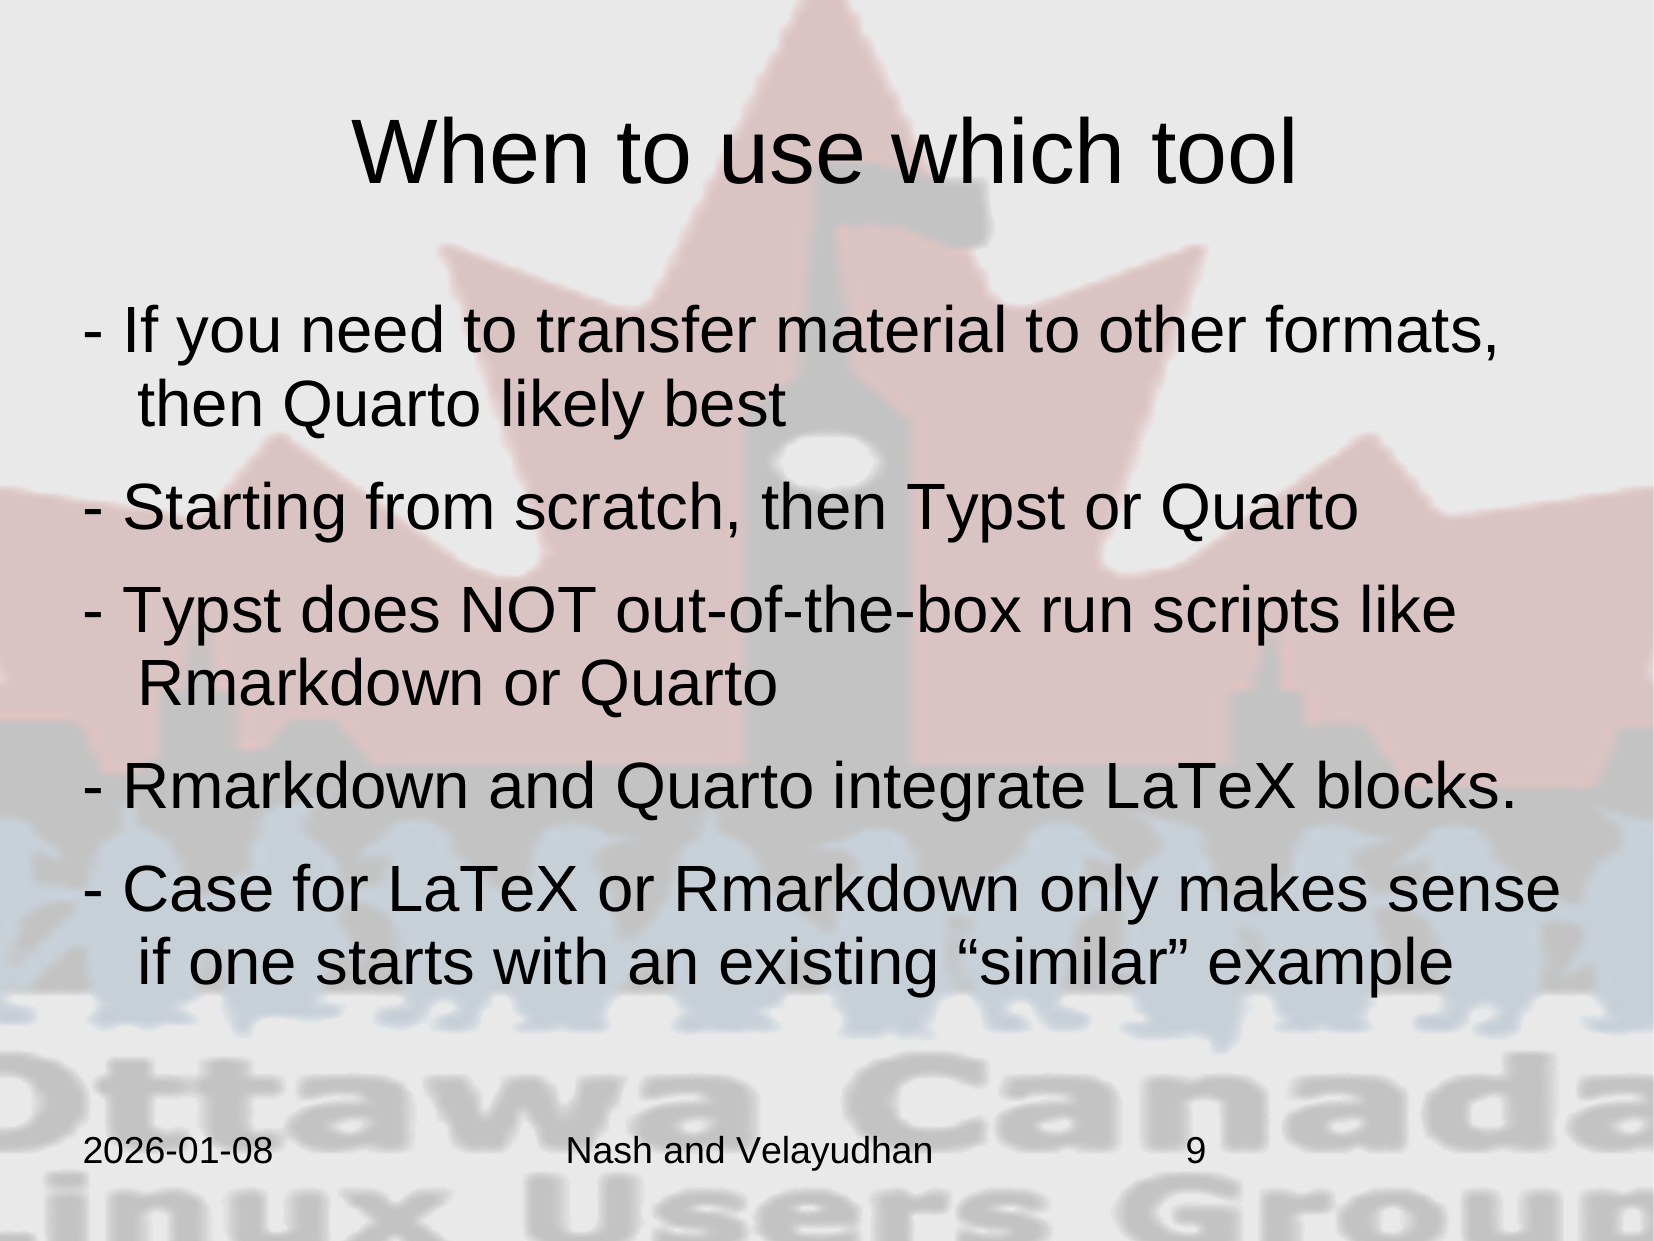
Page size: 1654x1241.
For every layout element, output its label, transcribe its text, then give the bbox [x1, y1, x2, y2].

title When to use which tool [82, 49, 1570, 256]
picture [0, 0, 1654, 1241]
list - If you need to transfer material to other formats, then Quarto likely best - Starting from scratch, then Typst or Quarto - Typst does NOT out-of-the-box run scripts like Rmarkdown or Quarto - Rmarkdown and Quarto integrate LaTeX blocks. - Case for LaTeX or Rmarkdown only makes sense if one starts with an existing “similar” example [82, 290, 1570, 1009]
